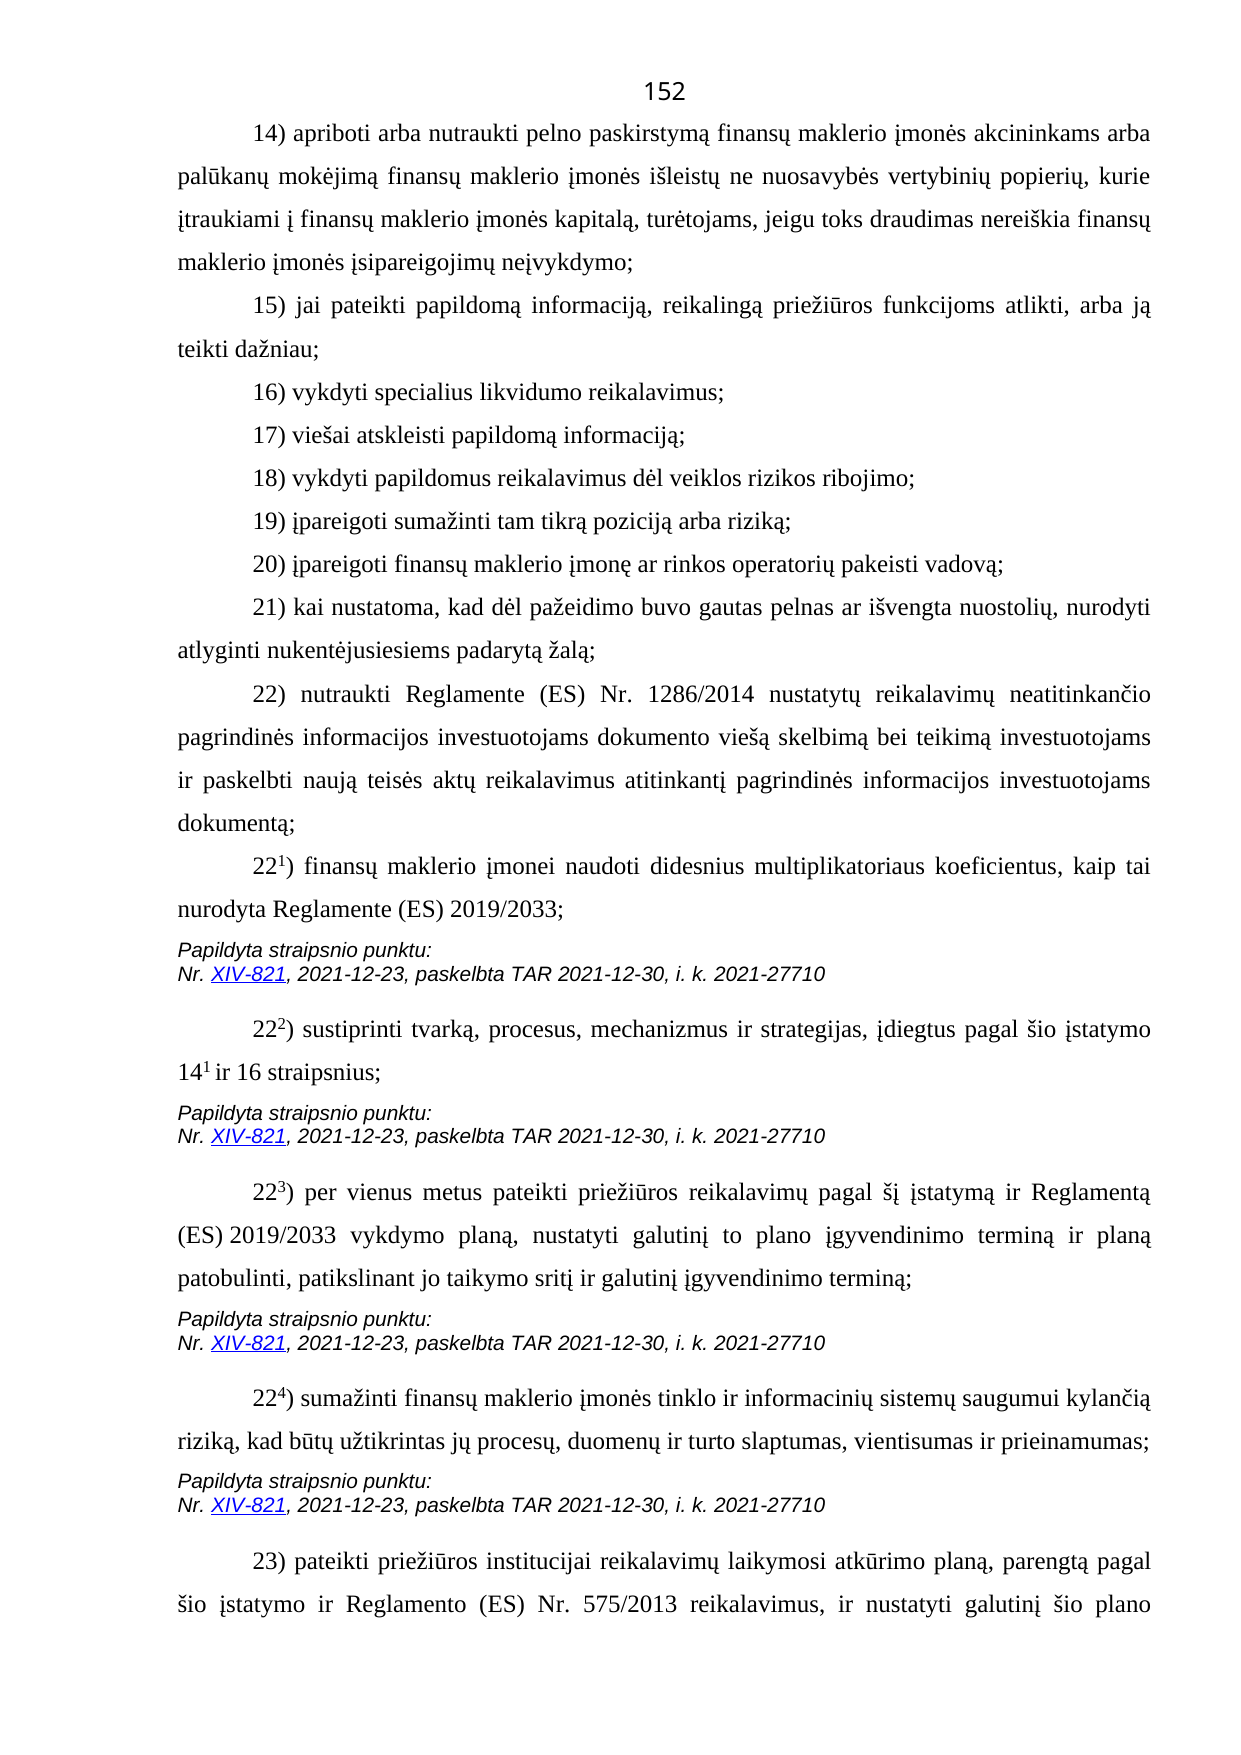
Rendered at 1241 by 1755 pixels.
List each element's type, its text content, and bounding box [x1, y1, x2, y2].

text 224) sumažinti finansų maklerio įmonės tinklo ir informacinių sistemų saugumui kylančią riziką, kad būtų užtikrintas jų procesų, duomenų ir turto slaptumas, vientisumas ir prieinamumas; [177, 1383, 1152, 1455]
text 15) jai pateikti papildomą informaciją, reikalingą priežiūros funkcijoms atlikti, arba ją teikti dažniau; [177, 291, 1152, 362]
text Nr. XIV-821, 2021-12-23, paskelbta TAR 2021-12-30, i. k. 2021-27710 [177, 961, 1152, 985]
text Nr. XIV-821, 2021-12-23, paskelbta TAR 2021-12-30, i. k. 2021-27710 [177, 1124, 1152, 1148]
text 20) įpareigoti finansų maklerio įmonę ar rinkos operatorių pakeisti vadovą; [177, 549, 1152, 578]
text 21) kai nustatoma, kad dėl pažeidimo buvo gautas pelnas ar išvengta nuostolių, nurodyti atlyginti nukentėjusiesiems padarytą žalą; [177, 592, 1152, 664]
text Papildyta straipsnio punktu: [177, 1100, 1152, 1124]
text 22) nutraukti Reglamente (ES) Nr. 1286/2014 nustatytų reikalavimų neatitinkančio pagrindinės informacijos investuotojams dokumento viešą skelbimą bei teikimą investuotojams ir paskelbti naują teisės aktų reikalavimus atitinkantį pagrindinės informacijos investuotojams dokumentą; [177, 679, 1152, 837]
text Nr. XIV-821, 2021-12-23, paskelbta TAR 2021-12-30, i. k. 2021-27710 [177, 1493, 1152, 1517]
text 221) finansų maklerio įmonei naudoti didesnius multiplikatoriaus koeficientus, kaip tai nurodyta Reglamente (ES) 2019/2033; [177, 851, 1152, 923]
text Nr. XIV-821, 2021-12-23, paskelbta TAR 2021-12-30, i. k. 2021-27710 [177, 1330, 1152, 1354]
text 16) vykdyti specialius likvidumo reikalavimus; [177, 377, 1152, 406]
text 17) viešai atskleisti papildomą informaciją; [177, 420, 1152, 449]
text 223) per vienus metus pateikti priežiūros reikalavimų pagal šį įstatymą ir Reglamentą (ES) 2019/2033 vykdymo planą, nustatyti galutinį to plano įgyvendinimo terminą ir planą patobulinti, patikslinant jo taikymo sritį ir galutinį įgyvendinimo terminą; [177, 1177, 1152, 1292]
text 19) įpareigoti sumažinti tam tikrą poziciją arba riziką; [177, 506, 1152, 535]
text 222) sustiprinti tvarką, procesus, mechanizmus ir strategijas, įdiegtus pagal šio įstatymo 141 ir 16 straipsnius; [177, 1014, 1152, 1086]
text 18) vykdyti papildomus reikalavimus dėl veiklos rizikos ribojimo; [177, 463, 1152, 492]
text Papildyta straipsnio punktu: [177, 937, 1152, 961]
text Papildyta straipsnio punktu: [177, 1306, 1152, 1330]
text Papildyta straipsnio punktu: [177, 1469, 1152, 1493]
text 14) apriboti arba nutraukti pelno paskirstymą finansų maklerio įmonės akcininkams arba palūkanų mokėjimą finansų maklerio įmonės išleistų ne nuosavybės vertybinių popierių, kurie įtraukiami į finansų maklerio įmonės kapitalą, turėtojams, jeigu toks draudimas nereiškia finansų maklerio įmonės įsipareigojimų neįvykdymo; [177, 118, 1152, 276]
text 23) pateikti priežiūros institucijai reikalavimų laikymosi atkūrimo planą, parengtą pagal šio įstatymo ir Reglamento (ES) Nr. 575/2013 reikalavimus, ir nustatyti galutinį šio plano [177, 1546, 1152, 1618]
